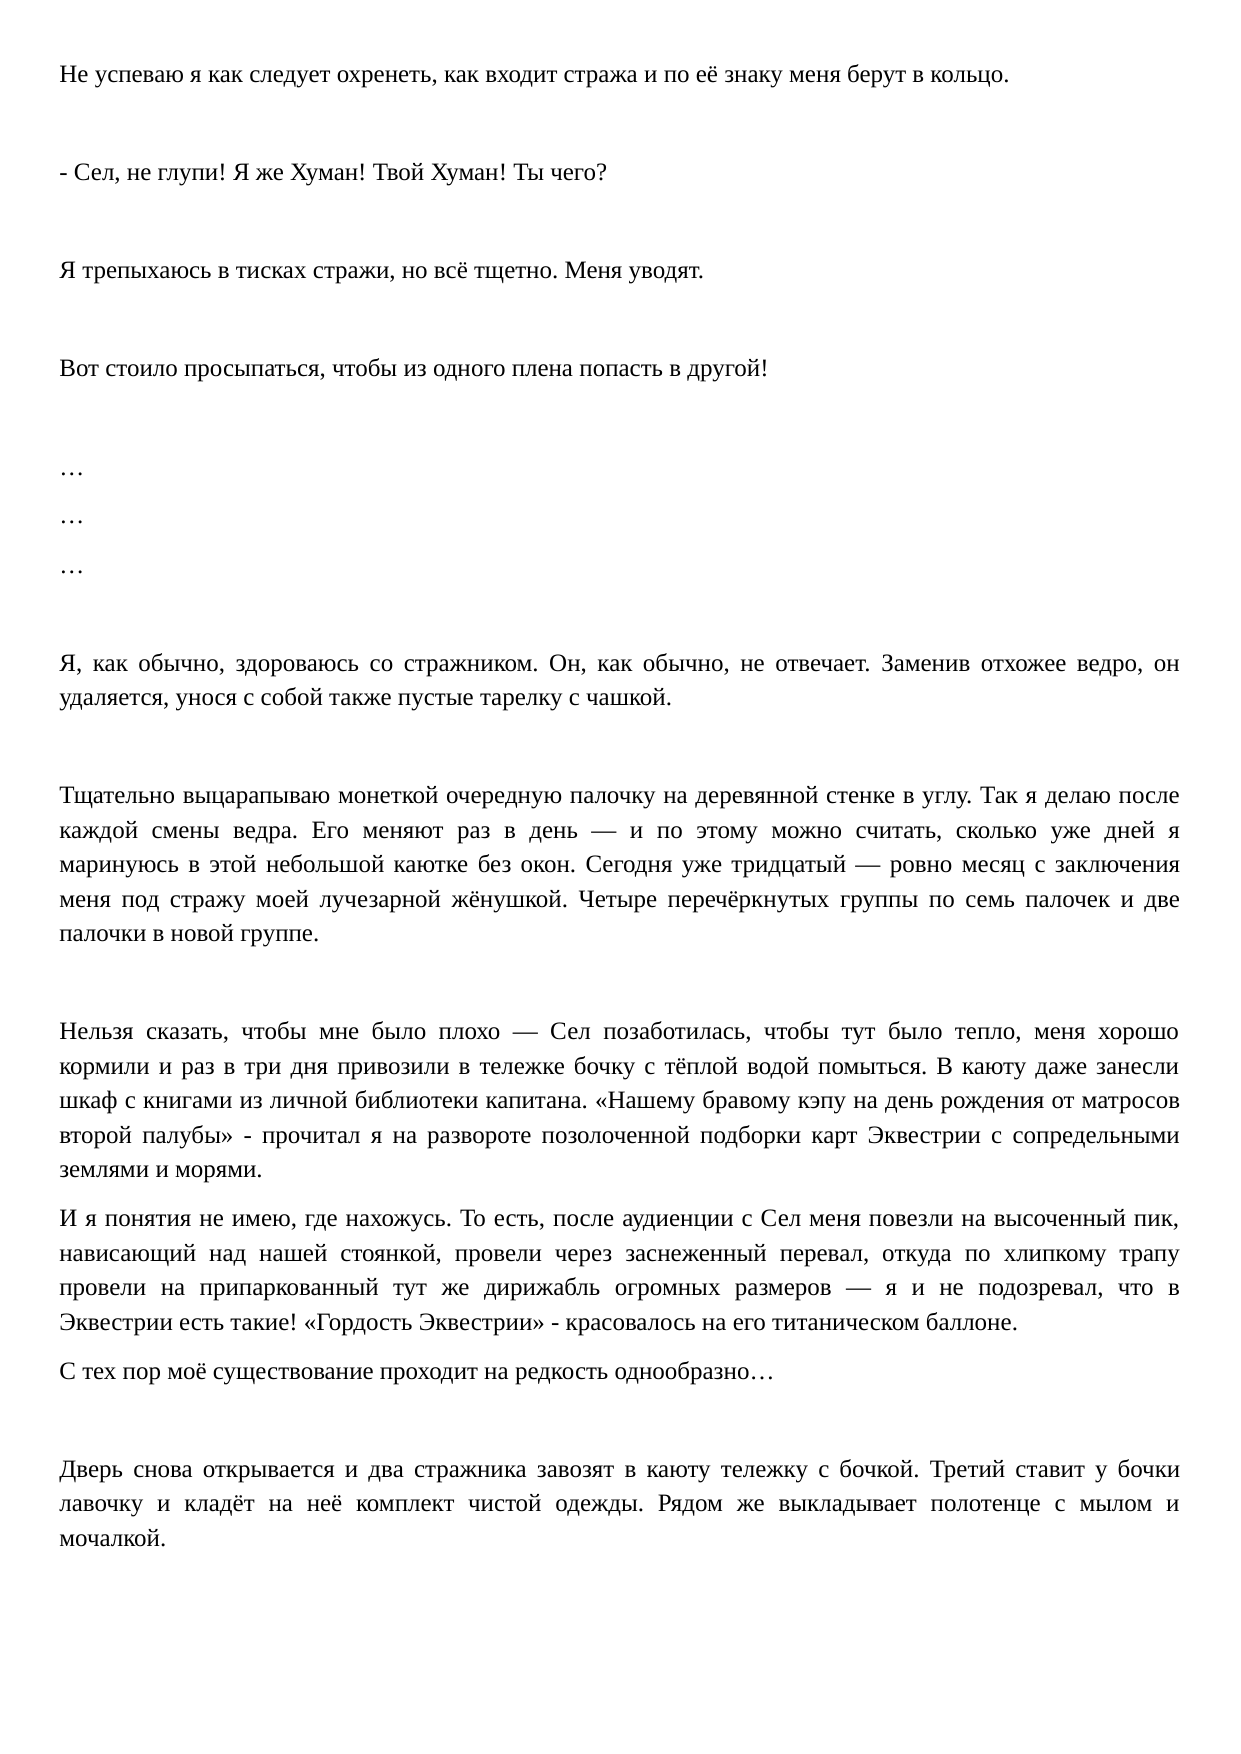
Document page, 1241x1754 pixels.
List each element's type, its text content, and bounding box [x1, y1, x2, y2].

text Нельзя сказать, чтобы мне было плохо — Сел позаботилась, чтобы тут было тепло, меня хорошо кормили и раз в три дня привозили в тележке бочку с тёплой водой помыться. В каюту даже занесли шкаф с книгами из личной библиотеки капитана. «Нашему бравому кэпу на день рождения от матросов второй палубы» - прочитал я на развороте позолоченной подборки карт Эквестрии с сопредельными землями и морями. [59, 1016, 1181, 1183]
text Дверь снова открывается и два стражника завозят в каюту тележку с бочкой. Третий ставит у бочки лавочку и кладёт на неё комплект чистой одежды. Рядом же выкладывает полотенце с мылом и мочалкой. [59, 1454, 1181, 1552]
text С тех пор моё существование проходит на редкость однообразно… [59, 1356, 1181, 1385]
text Я, как обычно, здороваюсь со стражником. Он, как обычно, не отвечает. Заменив отхожее ведро, он удаляется, унося с собой также пустые тарелку с чашкой. [59, 648, 1181, 711]
text И я понятия не имею, где нахожусь. То есть, после аудиенции с Сел меня повезли на высоченный пик, нависающий над нашей стоянкой, провели через заснеженный перевал, откуда по хлипкому трапу провели на припаркованный тут же дирижабль огромных размеров — я и не подозревал, что в Эквестрии есть такие! «Гордость Эквестрии» - красовалось на его титаническом баллоне. [59, 1203, 1181, 1336]
text … [59, 452, 1181, 480]
text Вот стоило просыпаться, чтобы из одного плена попасть в другой! [59, 353, 1181, 382]
text … [59, 550, 1181, 578]
text … [59, 501, 1181, 529]
text Я трепыхаюсь в тисках стражи, но всё тщетно. Меня уводят. [59, 255, 1181, 284]
text Тщательно выцарапываю монеткой очередную палочку на деревянной стенке в углу. Так я делаю после каждой смены ведра. Его меняют раз в день — и по этому можно считать, сколько уже дней я маринуюсь в этой небольшой каютке без окон. Сегодня уже тридцатый — ровно месяц с заключения меня под стражу моей лучезарной жёнушкой. Четыре перечёркнутых группы по семь палочек и две палочки в новой группе. [59, 780, 1181, 947]
text - Сел, не глупи! Я же Хуман! Твой Хуман! Ты чего? [59, 157, 1181, 186]
text Не успеваю я как следует охренеть, как входит стража и по её знаку меня берут в кольцо. [59, 59, 1181, 88]
